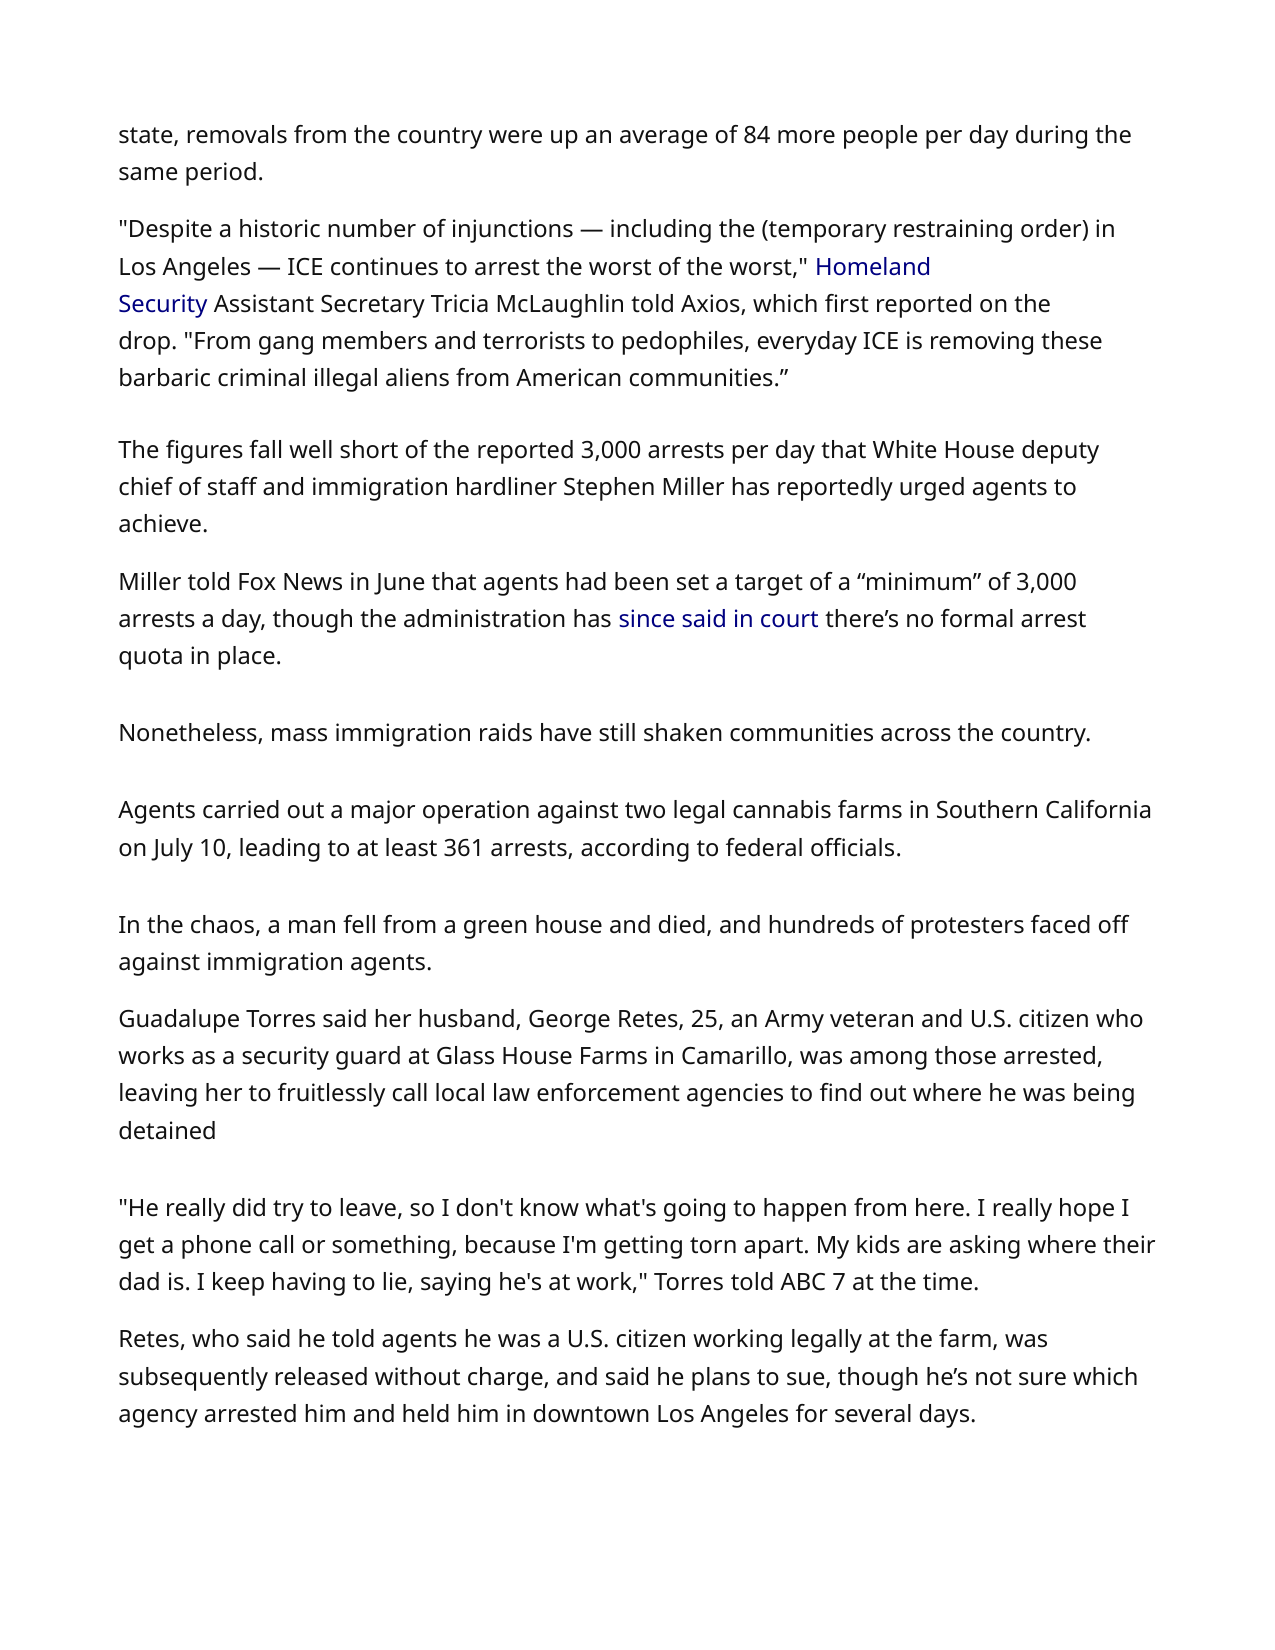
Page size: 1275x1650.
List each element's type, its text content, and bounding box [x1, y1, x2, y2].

text "He really did try to leave, so I don't know what's going to happen from here. I really hope I get a phone call or something, because I'm getting torn apart. My kids are asking where their dad is. I keep having to lie, saying he's at work," Torres told ABC 7 at the time. [118, 1191, 1157, 1298]
text Agents carried out a major operation against two legal cannabis farms in Southern California on July 10, leading to at least 361 arrests, according to federal officials. [118, 793, 1157, 863]
text Retes, who said he told agents he was a U.S. citizen working legally at the farm, was subsequently released without charge, and said he plans to sue, though he’s not sure which agency arrested him and held him in downtown Los Angeles for several days. [118, 1322, 1157, 1429]
text Nonetheless, mass immigration raids have still shaken communities across the country. [118, 716, 1157, 748]
text state, removals from the country were up an average of 84 more people per day during the same period. [118, 118, 1157, 188]
text Guadalupe Torres said her husband, George Retes, 25, an Army veteran and U.S. citizen who works as a security guard at Glass House Farms in Camarillo, was among those arrested, leaving her to fruitlessly call local law enforcement agencies to find out where he was being detained [118, 1002, 1157, 1146]
text In the chaos, a man fell from a green house and died, and hundreds of protesters faced off against immigration agents. [118, 908, 1157, 977]
text "Despite a historic number of injunctions — including the (temporary restraining order) in Los Angeles — ICE continues to arrest the worst of the worst," Homeland Security Assistant Secretary Tricia McLaughlin told Axios, which first reported on the drop. "From gang members and terrorists to pedophiles, everyday ICE is removing these barbaric criminal illegal aliens from American communities.” [118, 212, 1117, 394]
text The figures fall well short of the reported 3,000 arrests per day that White House deputy chief of staff and immigration hardliner Stephen Miller has reportedly urged agents to achieve. [118, 433, 1157, 540]
text Miller told Fox News in June that agents had been set a target of a “minimum” of 3,000 arrests a day, though the administration has since said in court there’s no formal arrest quota in place. [118, 564, 1157, 671]
